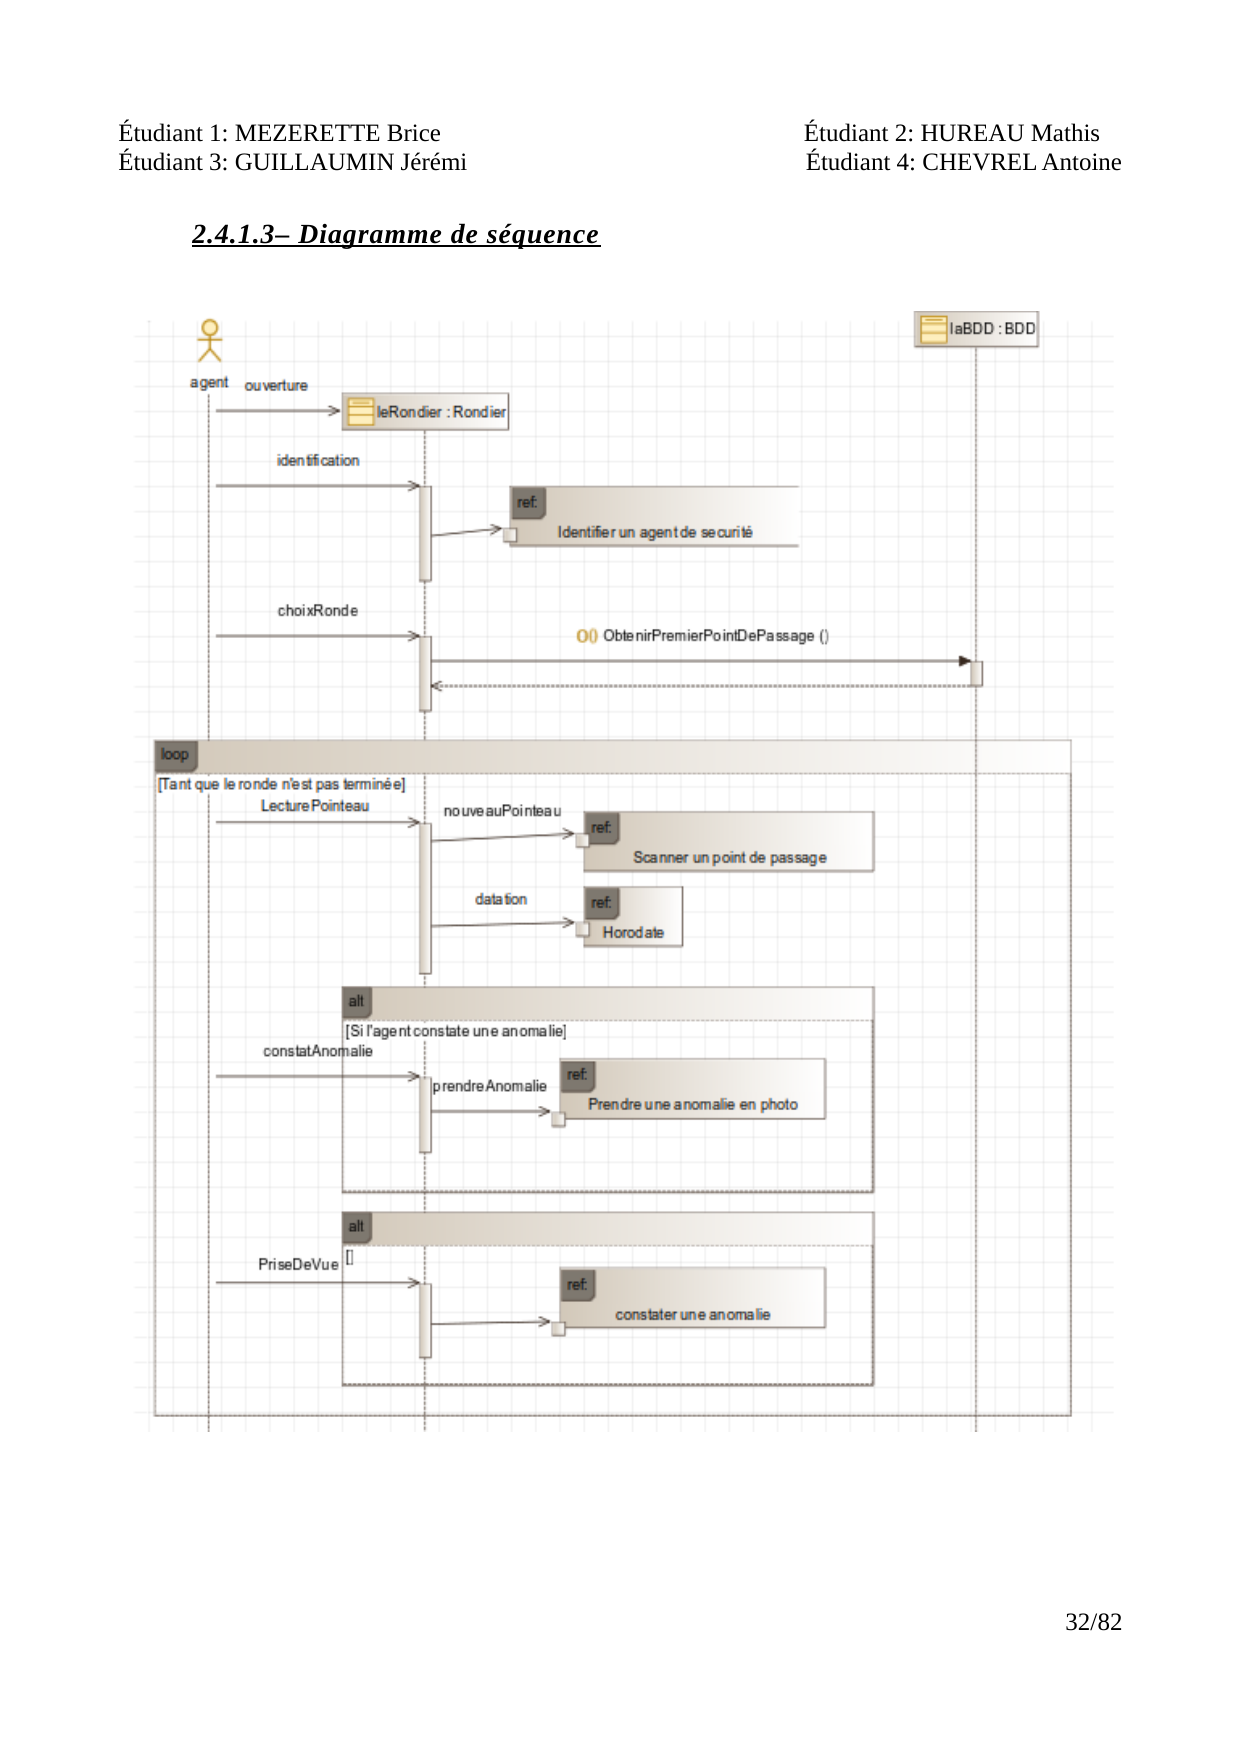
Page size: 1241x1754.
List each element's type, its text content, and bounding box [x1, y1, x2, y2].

subtitle 2.4.1.3– Diagramme de séquence [118, 218, 1122, 249]
picture [126, 311, 1114, 1432]
